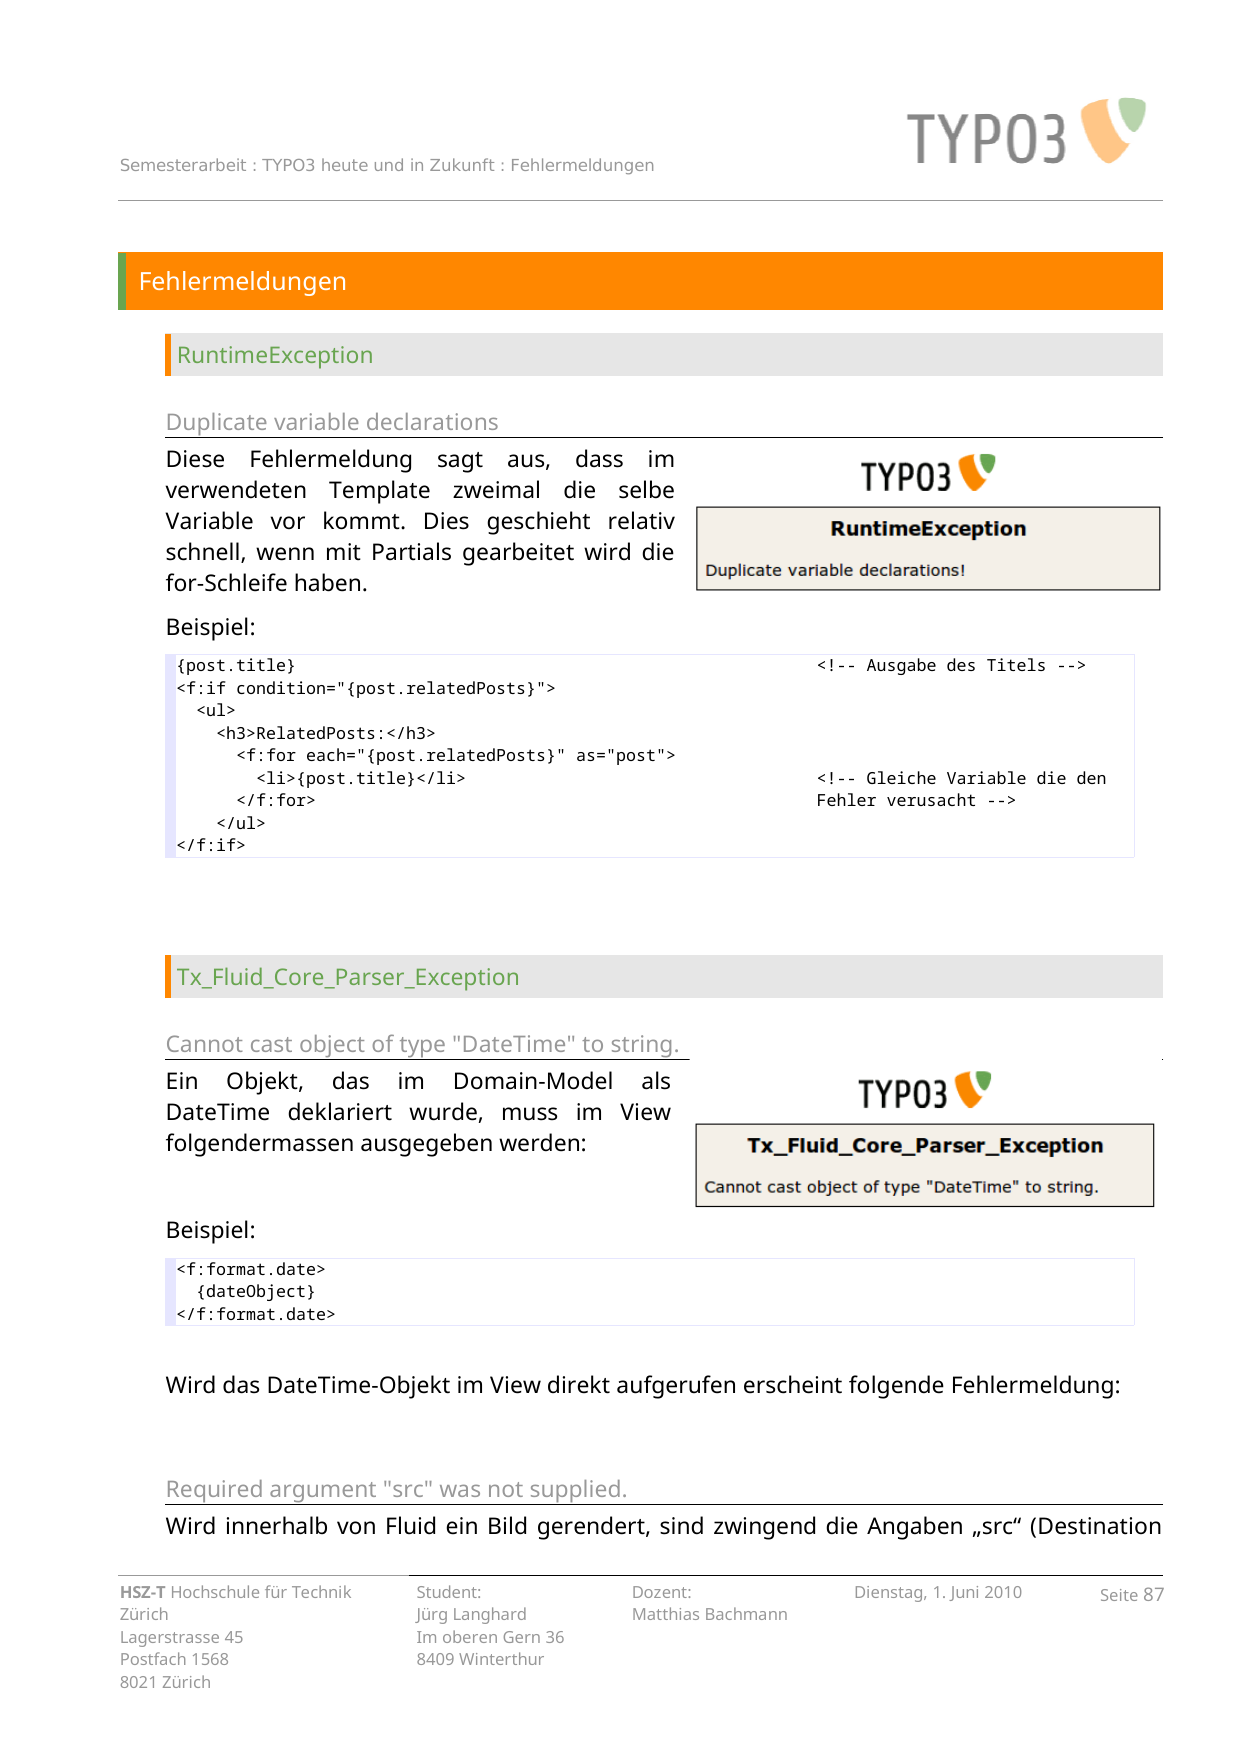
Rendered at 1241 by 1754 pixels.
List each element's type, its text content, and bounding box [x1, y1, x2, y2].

text <f:if condition="{post.relatedPosts}"> [176, 677, 1134, 699]
text <ul> [176, 699, 1134, 722]
text Wird das DateTime-Objekt im View direkt aufgerufen erscheint folgende Fehlermeldung: [165, 1369, 1163, 1400]
text Wird innerhalb von Fluid ein Bild gerendert, sind zwingend die Angaben „src“ (Destination [165, 1510, 1163, 1541]
text Diese Fehlermeldung sagt aus, dass im verwendeten Template zweimal die selbe Variable vor kommt. Dies geschieht relativ schnell, wenn mit Partials gearbeitet wird die for-Schleife haben. [165, 443, 1163, 598]
picture [689, 1059, 1162, 1216]
subtitle RuntimeException [165, 333, 1163, 376]
text </ul> [176, 812, 1134, 834]
subtitle Duplicate variable declarations [165, 406, 1163, 437]
text </f:for> Fehler verusacht --> [176, 789, 1134, 812]
text Beispiel: [165, 1214, 1163, 1245]
picture [693, 444, 1166, 595]
subtitle Fehlermeldungen [118, 252, 1163, 310]
text Beispiel: [165, 611, 1163, 642]
text {post.title} <!-- Ausgabe des Titels --> [176, 655, 1134, 677]
text <f:format.date> [176, 1259, 1134, 1280]
text <h3>RelatedPosts:</h3> [176, 722, 1134, 744]
text <f:for each="{post.relatedPosts}" as="post"> [176, 744, 1134, 767]
picture [870, 65, 1149, 195]
subtitle Required argument "src" was not supplied. [165, 1473, 1163, 1504]
subtitle Cannot cast object of type "DateTime" to string. [165, 1028, 1163, 1059]
text </f:if> [176, 834, 1134, 857]
text Ein Objekt, das im Domain-Model als DateTime deklariert wurde, muss im View folgendermassen ausgegeben werden: [165, 1065, 689, 1158]
text </f:format.date> [176, 1302, 1134, 1325]
text <li>{post.title}</li> <!-- Gleiche Variable die den [176, 767, 1134, 789]
subtitle Tx_Fluid_Core_Parser_Exception [171, 955, 1163, 998]
text {dateObject} [176, 1280, 1134, 1302]
